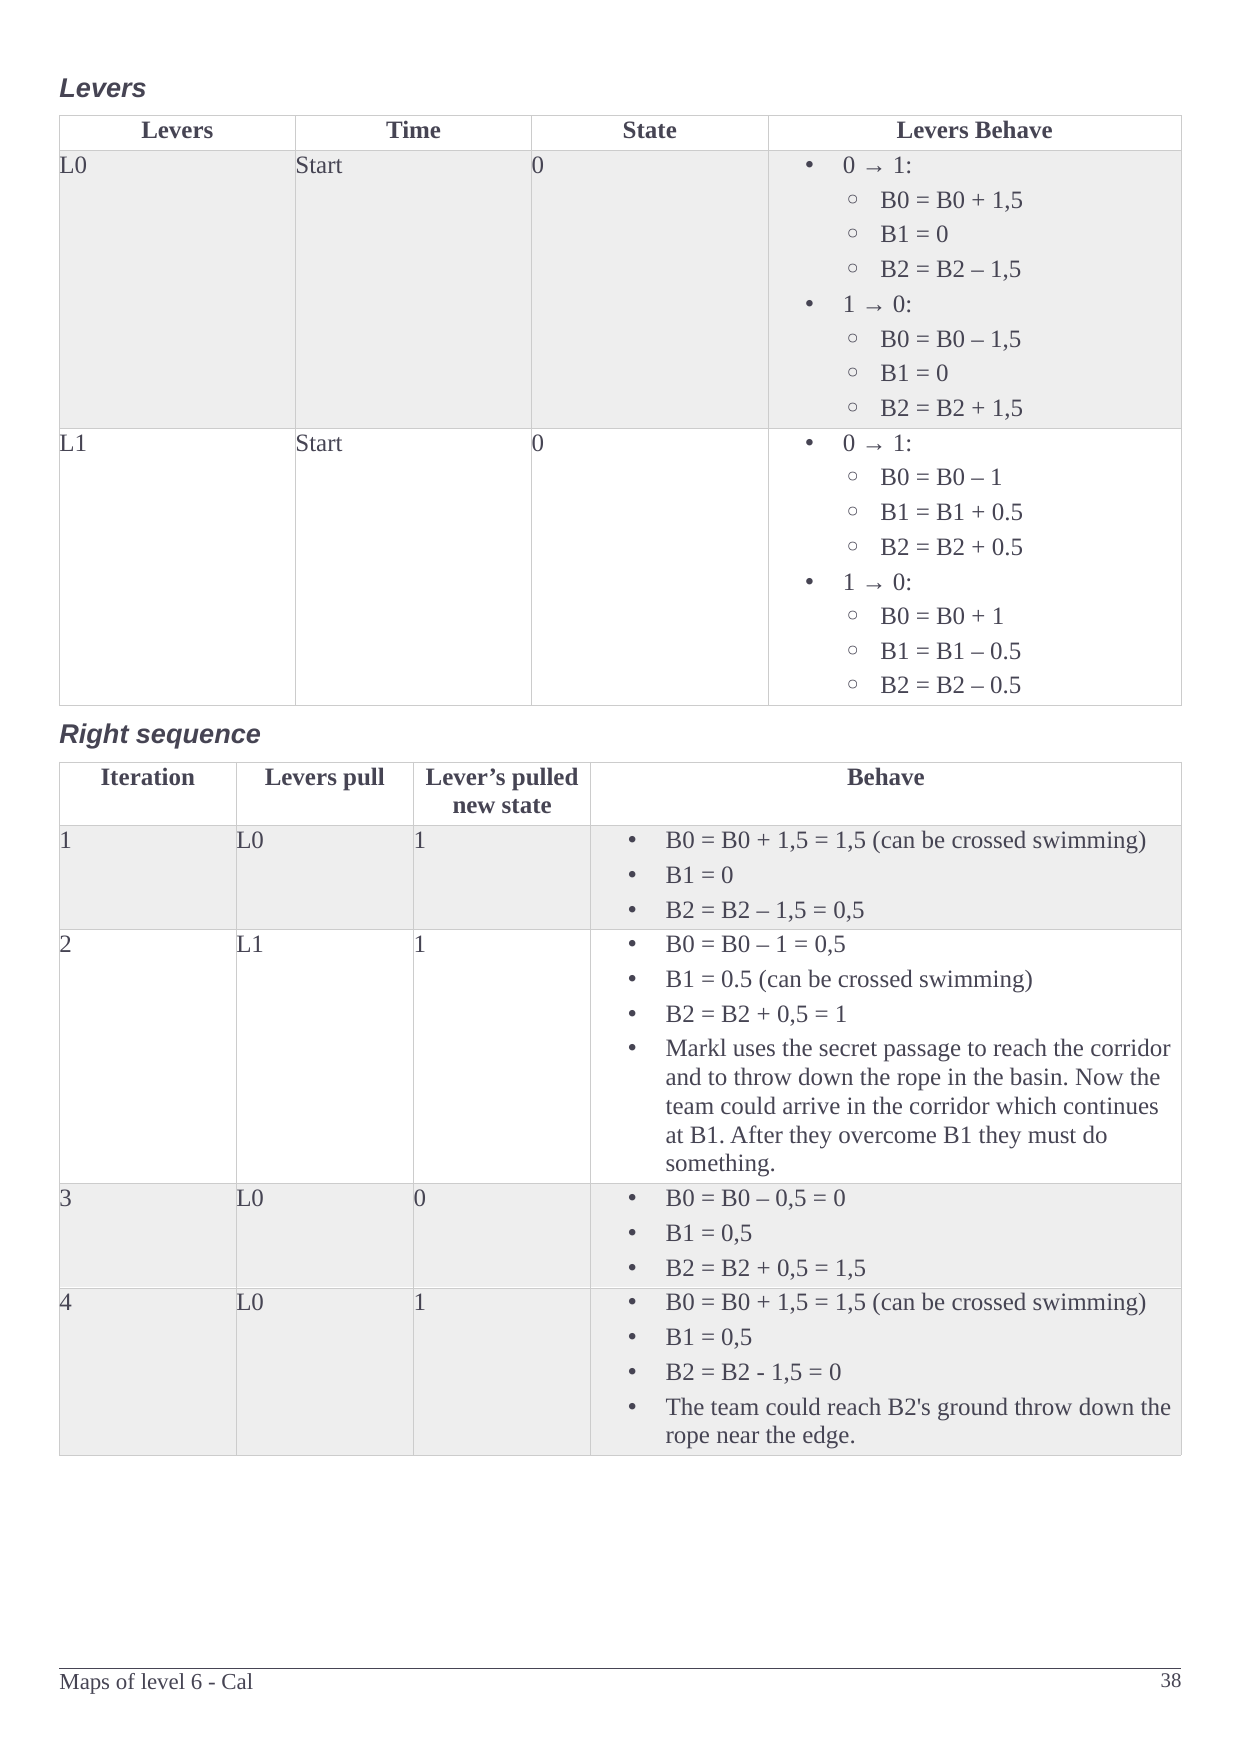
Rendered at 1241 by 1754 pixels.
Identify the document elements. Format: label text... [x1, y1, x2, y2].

table_cell 0 [532, 151, 768, 428]
table_header Levers pull [237, 763, 413, 825]
table_header Behave [591, 763, 1181, 825]
table_cell 0 → 1: B0 = B0 – 1 B1 = B1 + 0.5 B2 = B2 + 0.5 1 → 0: B0 = B0 + 1 B1 = B1 – 0.5 B2 = B2 – 0.5 [769, 429, 1181, 705]
table_cell 1 [60, 826, 236, 929]
table_cell 2 [60, 930, 236, 1183]
table_cell 1 [414, 1289, 590, 1455]
table_cell L1 [60, 429, 295, 705]
table_cell L0 [237, 1289, 413, 1455]
subtitle Levers [59, 72, 1181, 103]
table_cell L1 [237, 930, 413, 1183]
table_cell L0 [60, 151, 295, 428]
table_cell 0 [532, 429, 768, 705]
table_cell L0 [237, 826, 413, 929]
table_cell 4 [60, 1289, 236, 1455]
table_cell B0 = B0 – 0,5 = 0 B1 = 0,5 B2 = B2 + 0,5 = 1,5 [591, 1184, 1181, 1287]
table_cell 3 [60, 1184, 236, 1287]
table_cell 0 [414, 1184, 590, 1287]
table_cell 0 → 1: B0 = B0 + 1,5 B1 = 0 B2 = B2 – 1,5 1 → 0: B0 = B0 – 1,5 B1 = 0 B2 = B2 + 1,5 [769, 151, 1181, 428]
table_header Levers [60, 116, 295, 150]
table_cell B0 = B0 + 1,5 = 1,5 (can be crossed swimming) B1 = 0 B2 = B2 – 1,5 = 0,5 [591, 826, 1181, 929]
table_header Levers Behave [769, 116, 1181, 150]
subtitle Right sequence [59, 718, 1181, 749]
table_cell Start [296, 429, 531, 705]
table_header Time [296, 116, 531, 150]
table_header State [532, 116, 768, 150]
table_header Iteration [60, 763, 236, 825]
table_header Lever’s pulled new state [414, 763, 590, 825]
table_cell 1 [414, 826, 590, 929]
table_cell 1 [414, 930, 590, 1183]
table_cell B0 = B0 + 1,5 = 1,5 (can be crossed swimming) B1 = 0,5 B2 = B2 - 1,5 = 0 The team could reach B2's ground throw down the rope near the edge. [591, 1289, 1181, 1455]
table_cell B0 = B0 – 1 = 0,5 B1 = 0.5 (can be crossed swimming) B2 = B2 + 0,5 = 1 Markl uses the secret passage to reach the corridor and to throw down the rope in the basin. Now the team could arrive in the corridor which continues at B1. After they overcome B1 they must do something. [591, 930, 1181, 1183]
table_cell Start [296, 151, 531, 428]
table_cell L0 [237, 1184, 413, 1287]
